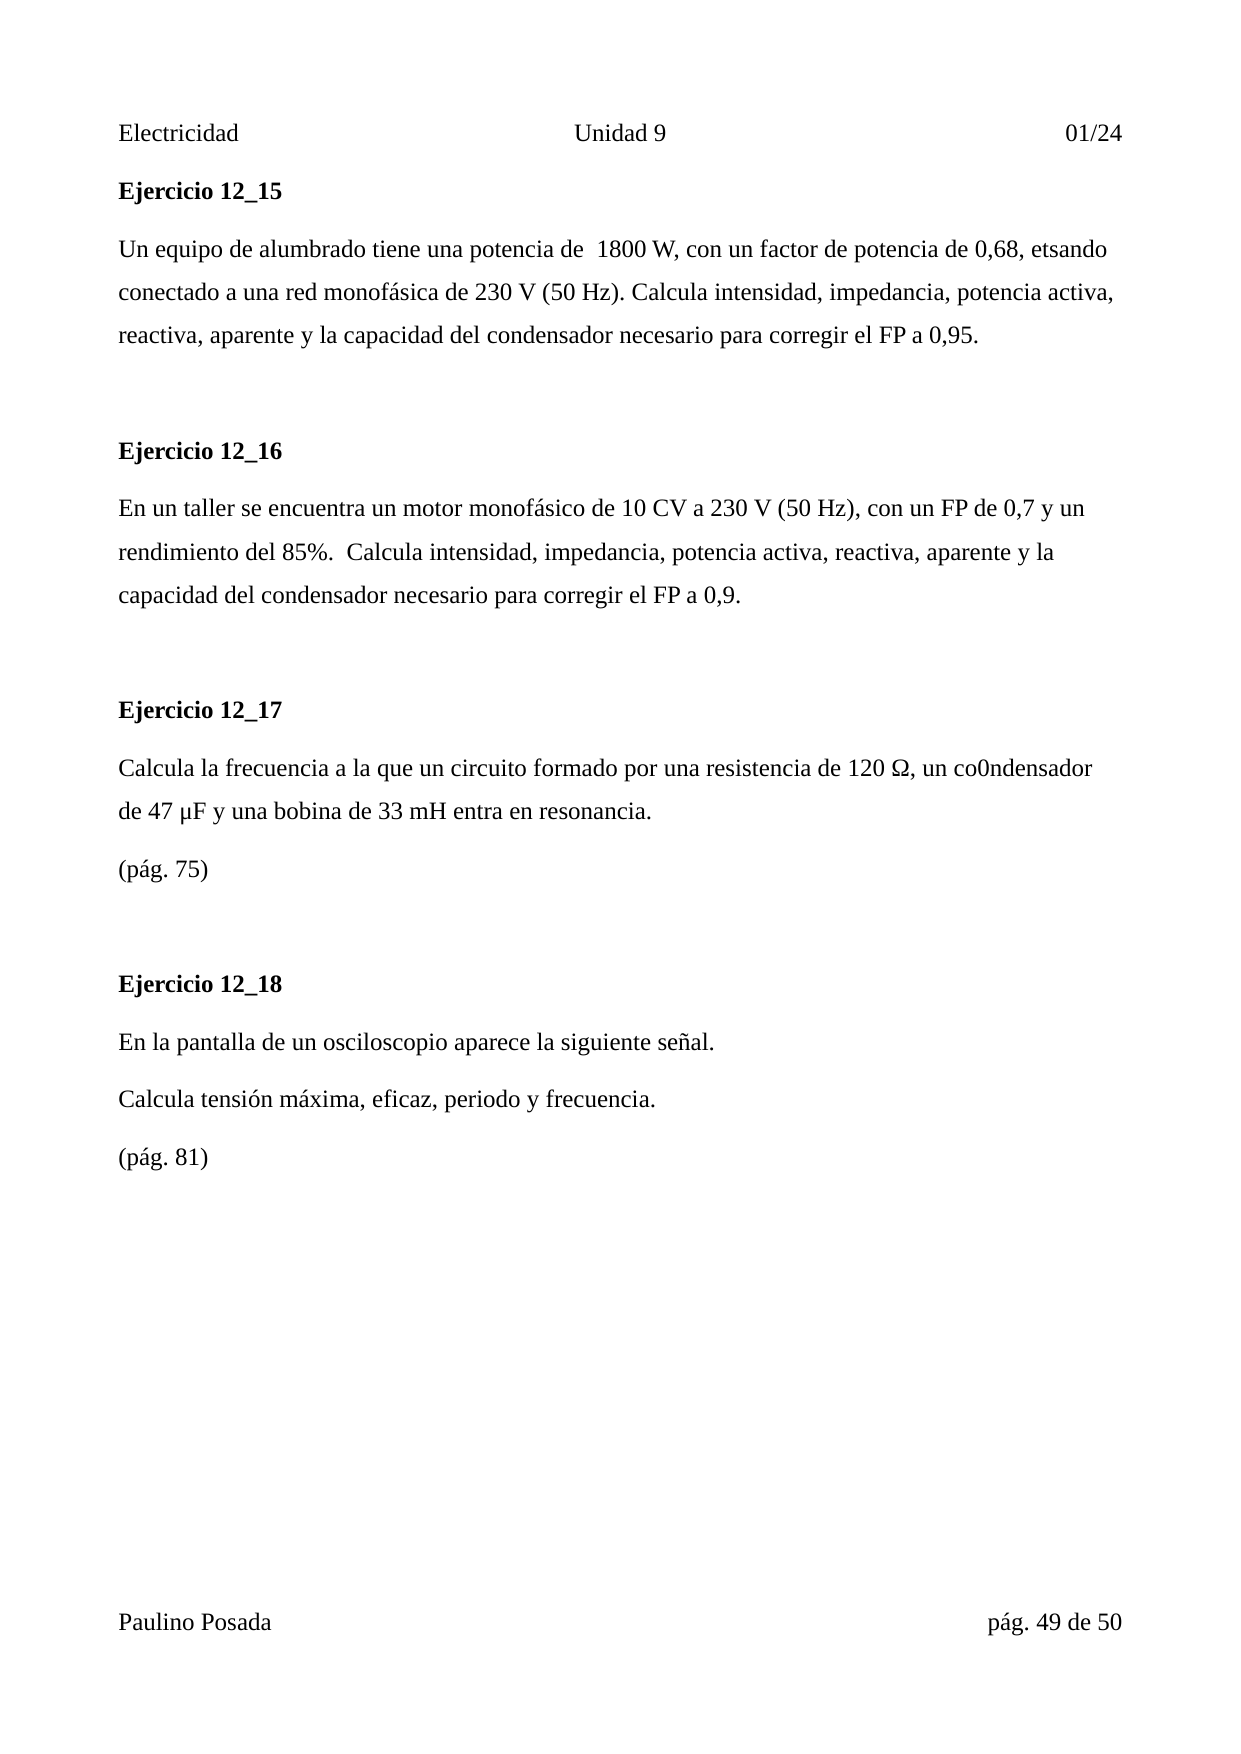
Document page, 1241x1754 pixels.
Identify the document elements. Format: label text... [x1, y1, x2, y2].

text Ejercicio 12_15 [118, 176, 1122, 205]
text (pág. 75) [118, 854, 1122, 882]
text En la pantalla de un osciloscopio aparece la siguiente señal. [118, 1027, 1122, 1056]
text (pág. 81) [118, 1142, 1122, 1171]
text Ejercicio 12_18 [118, 969, 1122, 998]
text Ejercicio 12_16 [118, 436, 1122, 464]
text En un taller se encuentra un motor monofásico de 10 CV a 230 V (50 Hz), con un FP de 0,7 y un rendimiento del 85%. Calcula intensidad, impedancia, potencia activa, reactiva, aparente y la capacidad del condensador necesario para corregir el FP a 0,9. [118, 493, 1122, 608]
text Un equipo de alumbrado tiene una potencia de 1800 W, con un factor de potencia de 0,68, etsando conectado a una red monofásica de 230 V (50 Hz). Calcula intensidad, impedancia, potencia activa, reactiva, aparente y la capacidad del condensador necesario para corregir el FP a 0,95. [118, 234, 1122, 349]
text Ejercicio 12_17 [118, 695, 1122, 724]
text Calcula tensión máxima, eficaz, periodo y frecuencia. [118, 1084, 1122, 1113]
text Calcula la frecuencia a la que un circuito formado por una resistencia de 120 Ω, un co0ndensador de 47 μF y una bobina de 33 mH entra en resonancia. [118, 753, 1122, 825]
